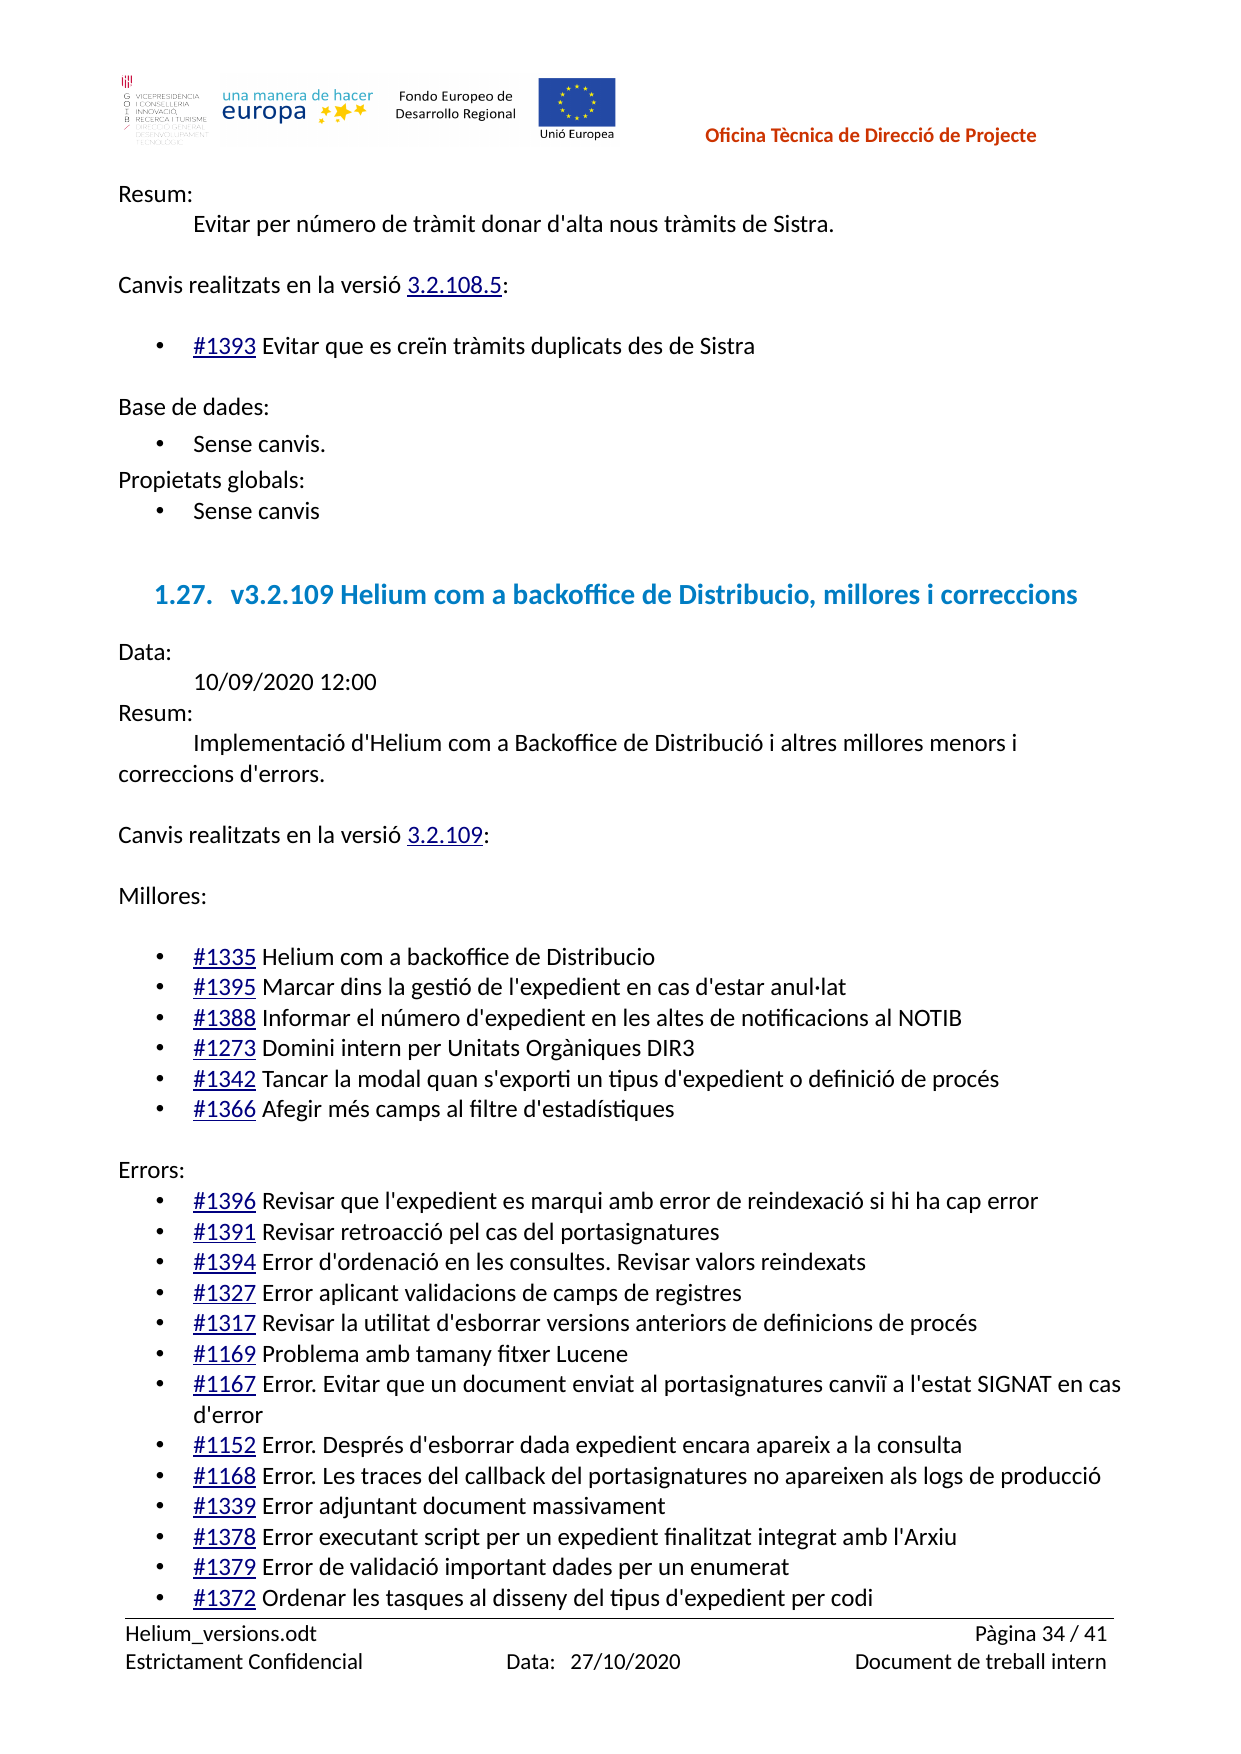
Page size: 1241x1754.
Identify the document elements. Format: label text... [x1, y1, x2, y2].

list #1167 Error. Evitar que un document enviat al portasignatures canviï a l'estat SIGNAT en cas d'error [156, 1368, 1122, 1429]
list #1152 Error. Després d'esborrar dada expedient encara apareix a la consulta [156, 1429, 1122, 1460]
list #1378 Error executant script per un expedient finalitzat integrat amb l'Arxiu [156, 1521, 1122, 1551]
list Sense canvis. [156, 428, 1122, 458]
text Resum: [118, 697, 1122, 727]
list #1335 Helium com a backoffice de Distribucio [156, 941, 1122, 971]
text Canvis realitzats en la versió 3.2.109: [118, 819, 1122, 849]
list #1396 Revisar que l'expedient es marqui amb error de reindexació si hi ha cap error [156, 1185, 1122, 1216]
text Propietats globals: [118, 464, 1122, 495]
list #1169 Problema amb tamany fitxer Lucene [156, 1338, 1122, 1368]
text Implementació d'Helium com a Backoffice de Distribució i altres millores menors i correccions d'errors. [118, 727, 1122, 788]
text Canvis realitzats en la versió 3.2.108.5: [118, 269, 1122, 300]
picture [118, 73, 213, 147]
list #1395 Marcar dins la gestió de l'expedient en cas d'estar anul·lat [156, 971, 1122, 1002]
list #1342 Tancar la modal quan s'exporti un tipus d'expedient o definició de procés [156, 1063, 1122, 1093]
text Resum: [118, 178, 1122, 208]
text Data: [118, 636, 1122, 666]
list #1273 Domini intern per Unitats Orgàniques DIR3 [156, 1032, 1122, 1063]
subtitle v3.2.109 Helium com a backoffice de Distribucio, millores i correccions [153, 576, 1122, 612]
text Millores: [118, 880, 1122, 910]
list #1394 Error d'ordenació en les consultes. Revisar valors reindexats [156, 1246, 1122, 1277]
list #1317 Revisar la utilitat d'esborrar versions anteriors de definicions de procés [156, 1307, 1122, 1338]
list Sense canvis [156, 495, 1122, 525]
list #1372 Ordenar les tasques al disseny del tipus d'expedient per codi [156, 1582, 1122, 1612]
list #1388 Informar el número d'expedient en les altes de notificacions al NOTIB [156, 1002, 1122, 1032]
list #1391 Revisar retroacció pel cas del portasignatures [156, 1216, 1122, 1246]
text Base de dades: [118, 391, 1122, 422]
list #1379 Error de validació important dades per un enumerat [156, 1551, 1122, 1582]
list #1366 Afegir més camps al filtre d'estadístiques [156, 1093, 1122, 1124]
text 10/09/2020 12:00 [118, 666, 1122, 697]
list #1168 Error. Les traces del callback del portasignatures no apareixen als logs de producció [156, 1460, 1122, 1490]
list #1339 Error adjuntant document massivament [156, 1490, 1122, 1521]
text Errors: [118, 1154, 1122, 1185]
list #1327 Error aplicant validacions de camps de registres [156, 1277, 1122, 1307]
picture [219, 73, 621, 147]
list #1393 Evitar que es creïn tràmits duplicats des de Sistra [156, 330, 1122, 361]
text Evitar per número de tràmit donar d'alta nous tràmits de Sistra. [118, 208, 1122, 239]
